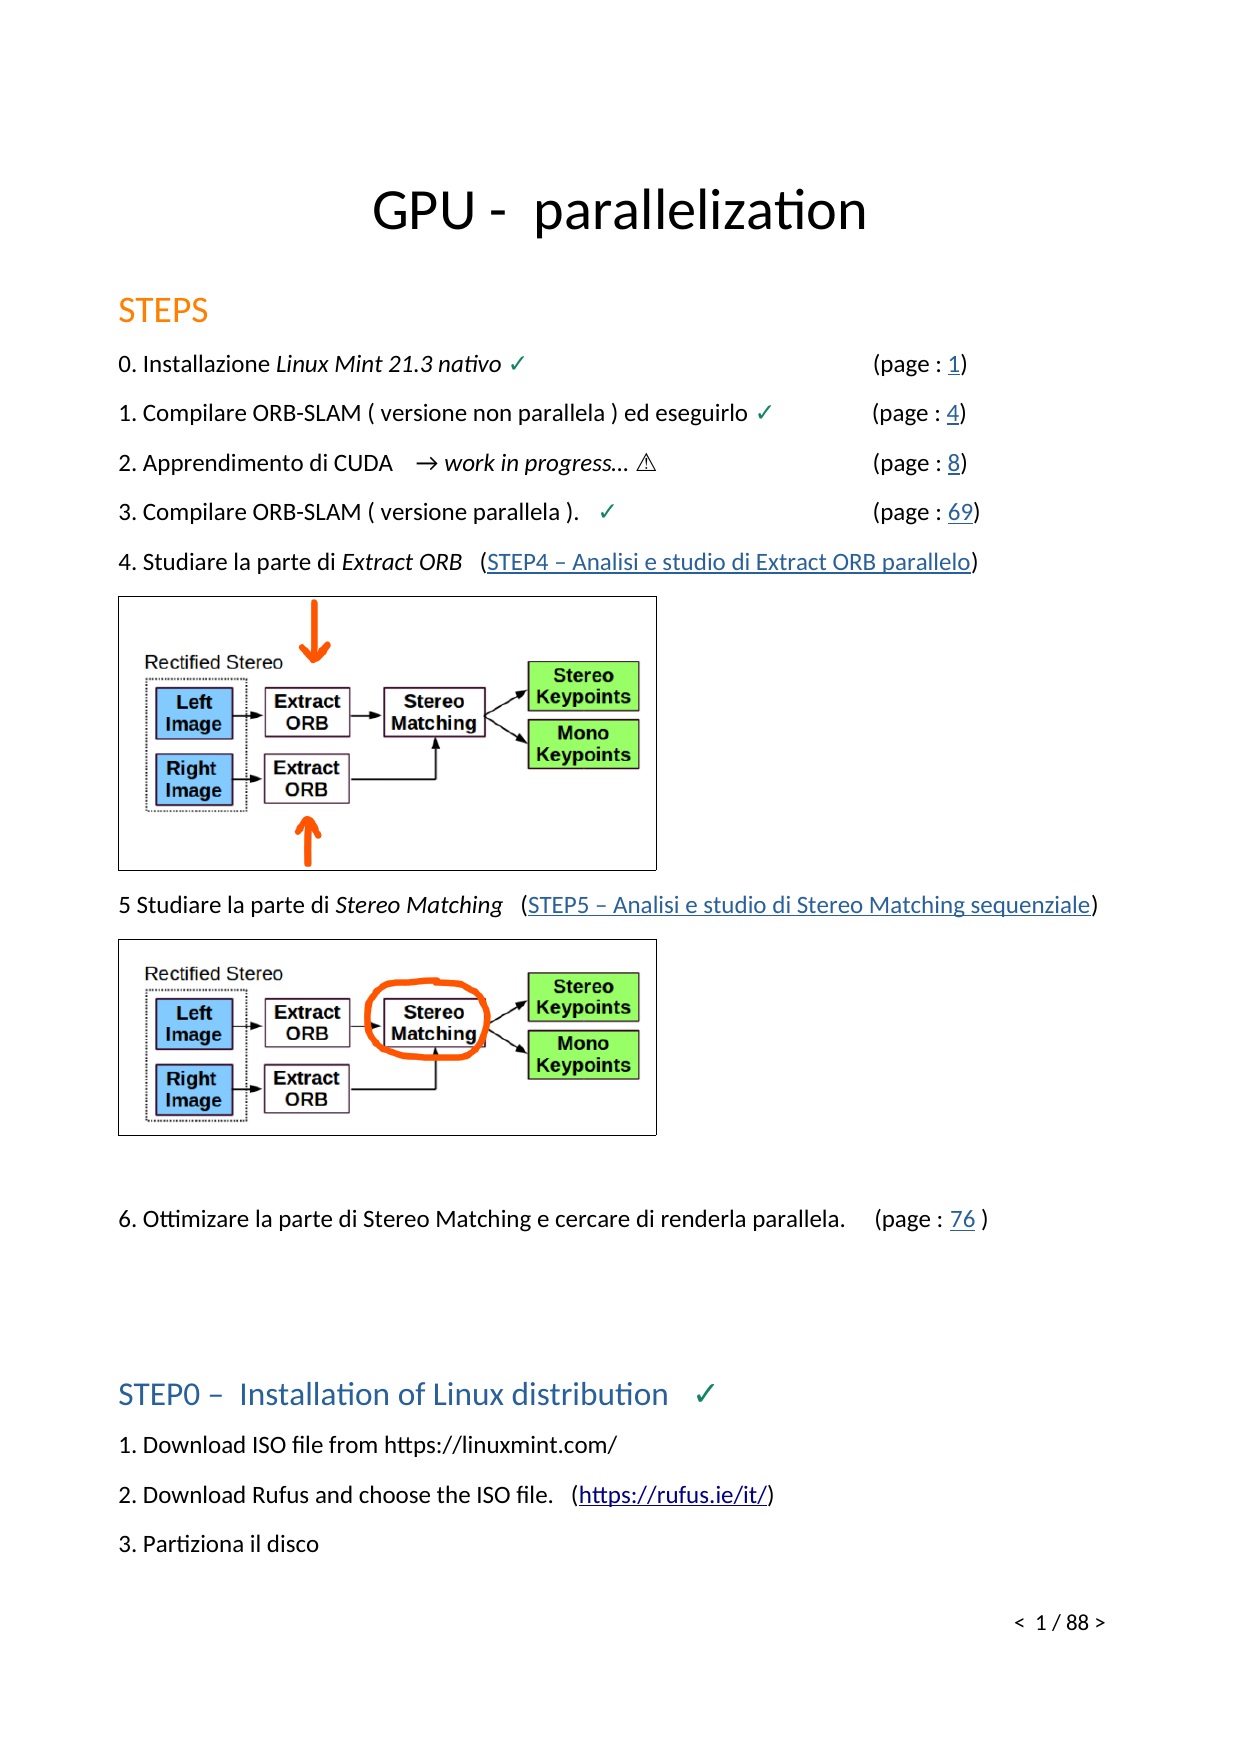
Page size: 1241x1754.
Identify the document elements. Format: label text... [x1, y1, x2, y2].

text 1. Compilare ORB-SLAM ( versione non parallela ) ed eseguirlo ✓ (page : 4) [118, 397, 1122, 428]
title GPU - parallelization [118, 173, 1122, 244]
subtitle STEP0 – Installation of Linux distribution ✓ [118, 1373, 1122, 1414]
text 2. Download Rufus and choose the ISO file. (https://rufus.ie/it/) [118, 1479, 1122, 1509]
text 4. Studiare la parte di Extract ORB (STEP4 – Analisi e studio di Extract ORB parallelo) [118, 546, 1122, 577]
text 3. Partiziona il disco [118, 1528, 1122, 1559]
text 3. Compilare ORB-SLAM ( versione parallela ). ✓ (page : 69) [118, 496, 1122, 527]
text 2. Apprendimento di CUDA → work in progress… ⚠ (page : 8) [118, 447, 1122, 477]
text 6. Ottimizare la parte di Stereo Matching e cercare di renderla parallela. (page : 76 ) [118, 1203, 1122, 1234]
text 1. Download ISO file from https://linuxmint.com/ [118, 1429, 1122, 1460]
picture [121, 941, 654, 1132]
text 0. Installazione Linux Mint 21.3 nativo ✓ (page : 1) [118, 348, 1122, 378]
subtitle STEPS [118, 286, 1122, 332]
text 5 Studiare la parte di Stereo Matching (STEP5 – Analisi e studio di Stereo Matching sequenziale) [118, 889, 1122, 919]
picture [121, 598, 654, 867]
